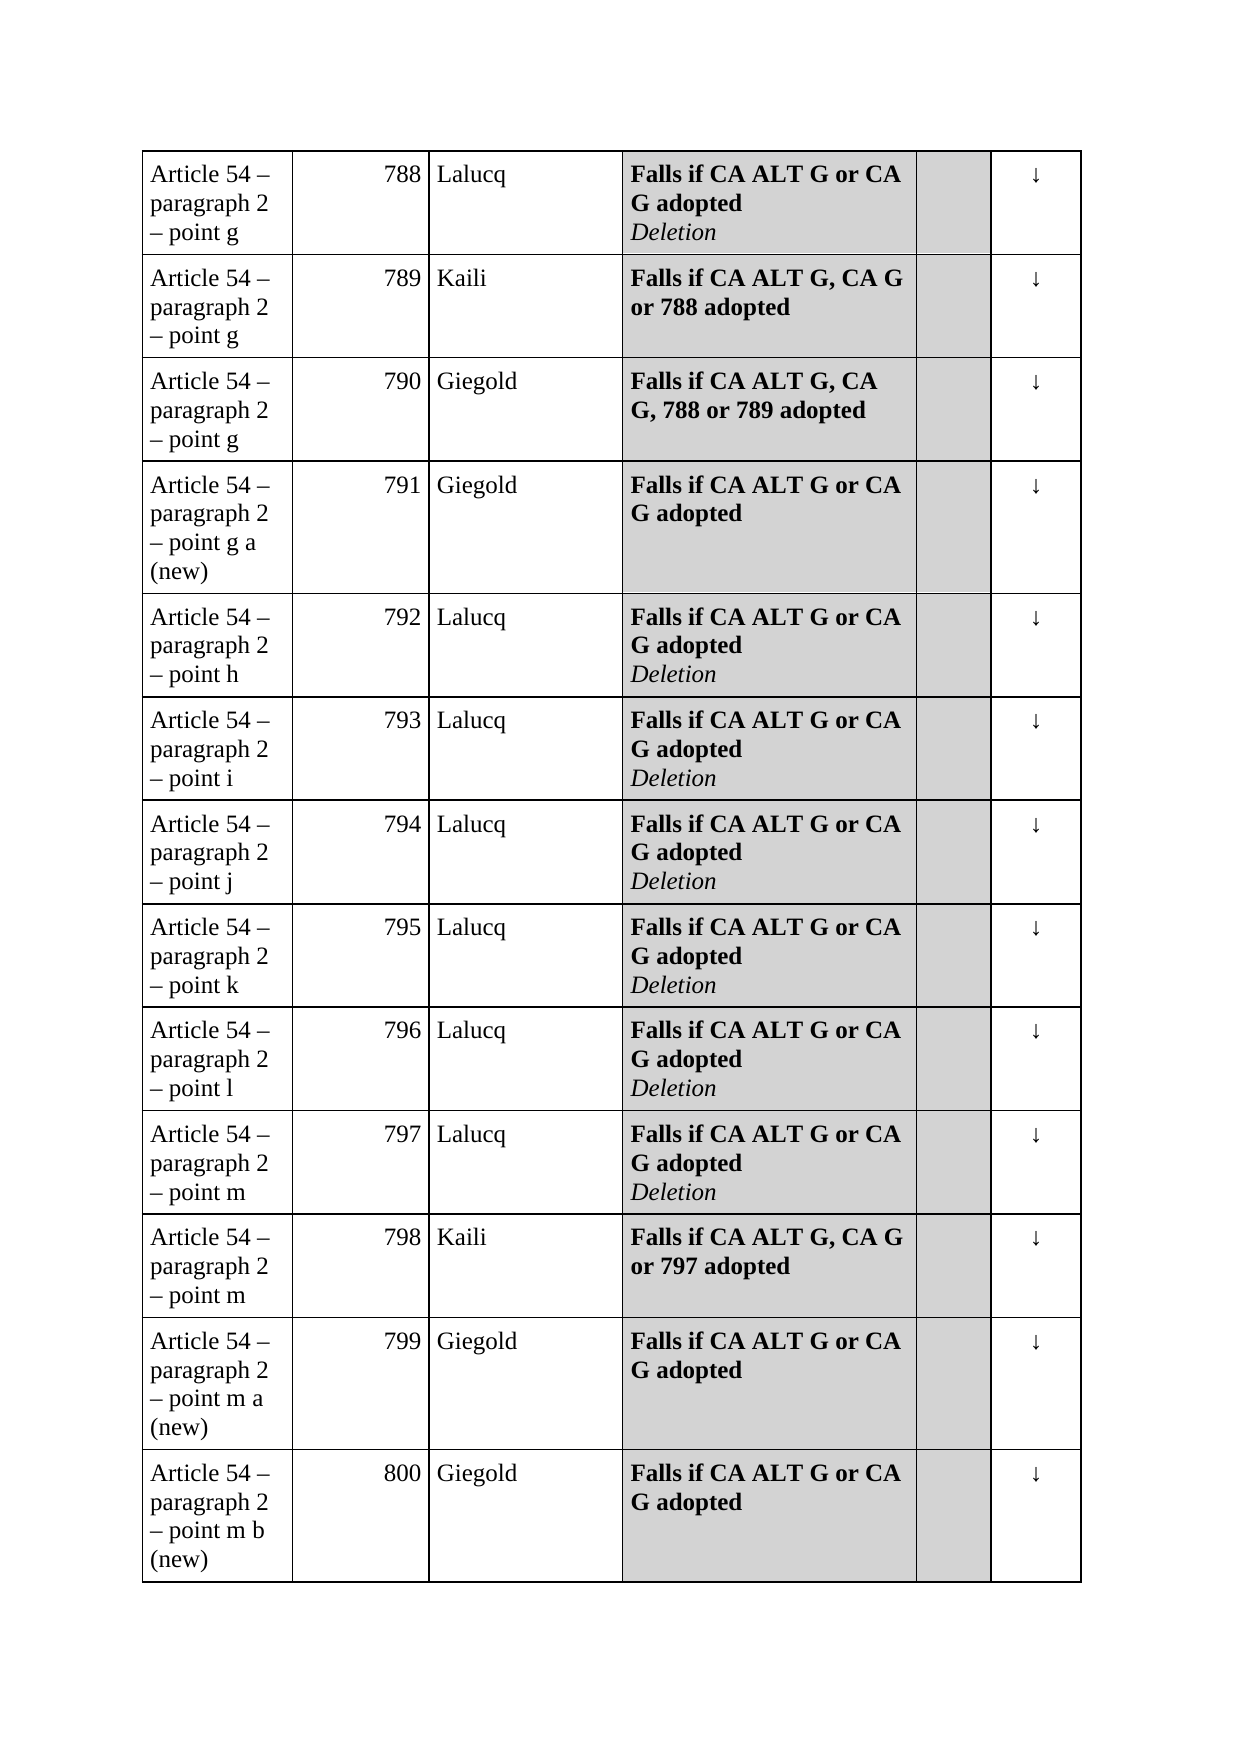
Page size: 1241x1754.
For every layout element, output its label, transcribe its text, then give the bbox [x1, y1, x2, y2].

table_cell [917, 698, 990, 799]
table_cell ↓ [992, 1215, 1080, 1317]
table_cell ↓ [992, 1008, 1080, 1110]
table_cell Article 54 – paragraph 2 – point h [143, 594, 292, 696]
table_cell [917, 1008, 990, 1110]
table_cell [917, 1111, 990, 1213]
table_cell [917, 462, 990, 592]
table_cell Article 54 – paragraph 2 – point i [143, 698, 292, 799]
table_cell Lalucq [430, 1008, 622, 1110]
table_cell ↓ [992, 594, 1080, 696]
table_cell Falls if CA ALT G or CA G adopted Deletion [623, 152, 916, 253]
table_cell ↓ [992, 255, 1080, 357]
table_cell Lalucq [430, 801, 622, 903]
table_cell ↓ [992, 801, 1080, 903]
table_cell 791 [293, 462, 428, 592]
table_cell Lalucq [430, 1111, 622, 1213]
table_cell Article 54 – paragraph 2 – point g a (new) [143, 462, 292, 592]
table_cell Falls if CA ALT G, CA G, 788 or 789 adopted [623, 358, 916, 460]
table_cell ↓ [992, 358, 1080, 460]
table_cell [917, 1318, 990, 1449]
table_cell Giegold [430, 1450, 622, 1581]
table_cell Falls if CA ALT G, CA G or 797 adopted [623, 1215, 916, 1317]
table_cell 799 [293, 1318, 428, 1449]
table_cell ↓ [992, 1111, 1080, 1213]
table_cell Giegold [430, 358, 622, 460]
table_cell Kaili [430, 1215, 622, 1317]
table_cell Lalucq [430, 594, 622, 696]
table_cell [917, 255, 990, 357]
table_cell Falls if CA ALT G, CA G or 788 adopted [623, 255, 916, 357]
table_cell Kaili [430, 255, 622, 357]
table_cell Falls if CA ALT G or CA G adopted Deletion [623, 1008, 916, 1110]
table_cell [917, 905, 990, 1006]
table_cell Article 54 – paragraph 2 – point m b (new) [143, 1450, 292, 1581]
table_cell Article 54 – paragraph 2 – point m [143, 1111, 292, 1213]
table_cell 800 [293, 1450, 428, 1581]
table_cell Article 54 – paragraph 2 – point m [143, 1215, 292, 1317]
table_cell Giegold [430, 462, 622, 592]
table_cell ↓ [992, 152, 1080, 253]
table_cell Falls if CA ALT G or CA G adopted Deletion [623, 905, 916, 1006]
table_cell Falls if CA ALT G or CA G adopted Deletion [623, 801, 916, 903]
table_cell ↓ [992, 462, 1080, 592]
table_cell Falls if CA ALT G or CA G adopted Deletion [623, 594, 916, 696]
table_cell Falls if CA ALT G or CA G adopted [623, 1450, 916, 1581]
table_cell Giegold [430, 1318, 622, 1449]
table_cell Article 54 – paragraph 2 – point g [143, 255, 292, 357]
table_cell 788 [293, 152, 428, 253]
table_cell ↓ [992, 698, 1080, 799]
table_cell Falls if CA ALT G or CA G adopted [623, 462, 916, 592]
table_cell Article 54 – paragraph 2 – point m a (new) [143, 1318, 292, 1449]
table_cell 793 [293, 698, 428, 799]
table_cell [917, 801, 990, 903]
table_cell Lalucq [430, 152, 622, 253]
table_cell Article 54 – paragraph 2 – point j [143, 801, 292, 903]
table_cell Falls if CA ALT G or CA G adopted Deletion [623, 1111, 916, 1213]
table_cell [917, 1450, 990, 1581]
table_cell [917, 1215, 990, 1317]
table_cell ↓ [992, 1318, 1080, 1449]
table_cell Article 54 – paragraph 2 – point g [143, 152, 292, 253]
table_cell ↓ [992, 1450, 1080, 1581]
table_cell 798 [293, 1215, 428, 1317]
table_cell Falls if CA ALT G or CA G adopted Deletion [623, 698, 916, 799]
table_cell 789 [293, 255, 428, 357]
table_cell 792 [293, 594, 428, 696]
table_cell 795 [293, 905, 428, 1006]
table_cell Lalucq [430, 698, 622, 799]
table_cell 796 [293, 1008, 428, 1110]
table_cell Falls if CA ALT G or CA G adopted [623, 1318, 916, 1449]
table_cell [917, 358, 990, 460]
table_cell Article 54 – paragraph 2 – point k [143, 905, 292, 1006]
table_cell 794 [293, 801, 428, 903]
table_cell Lalucq [430, 905, 622, 1006]
table_cell [917, 152, 990, 253]
table_cell 797 [293, 1111, 428, 1213]
table_cell Article 54 – paragraph 2 – point l [143, 1008, 292, 1110]
table_cell Article 54 – paragraph 2 – point g [143, 358, 292, 460]
table_cell 790 [293, 358, 428, 460]
table_cell [917, 594, 990, 696]
table_cell ↓ [992, 905, 1080, 1006]
